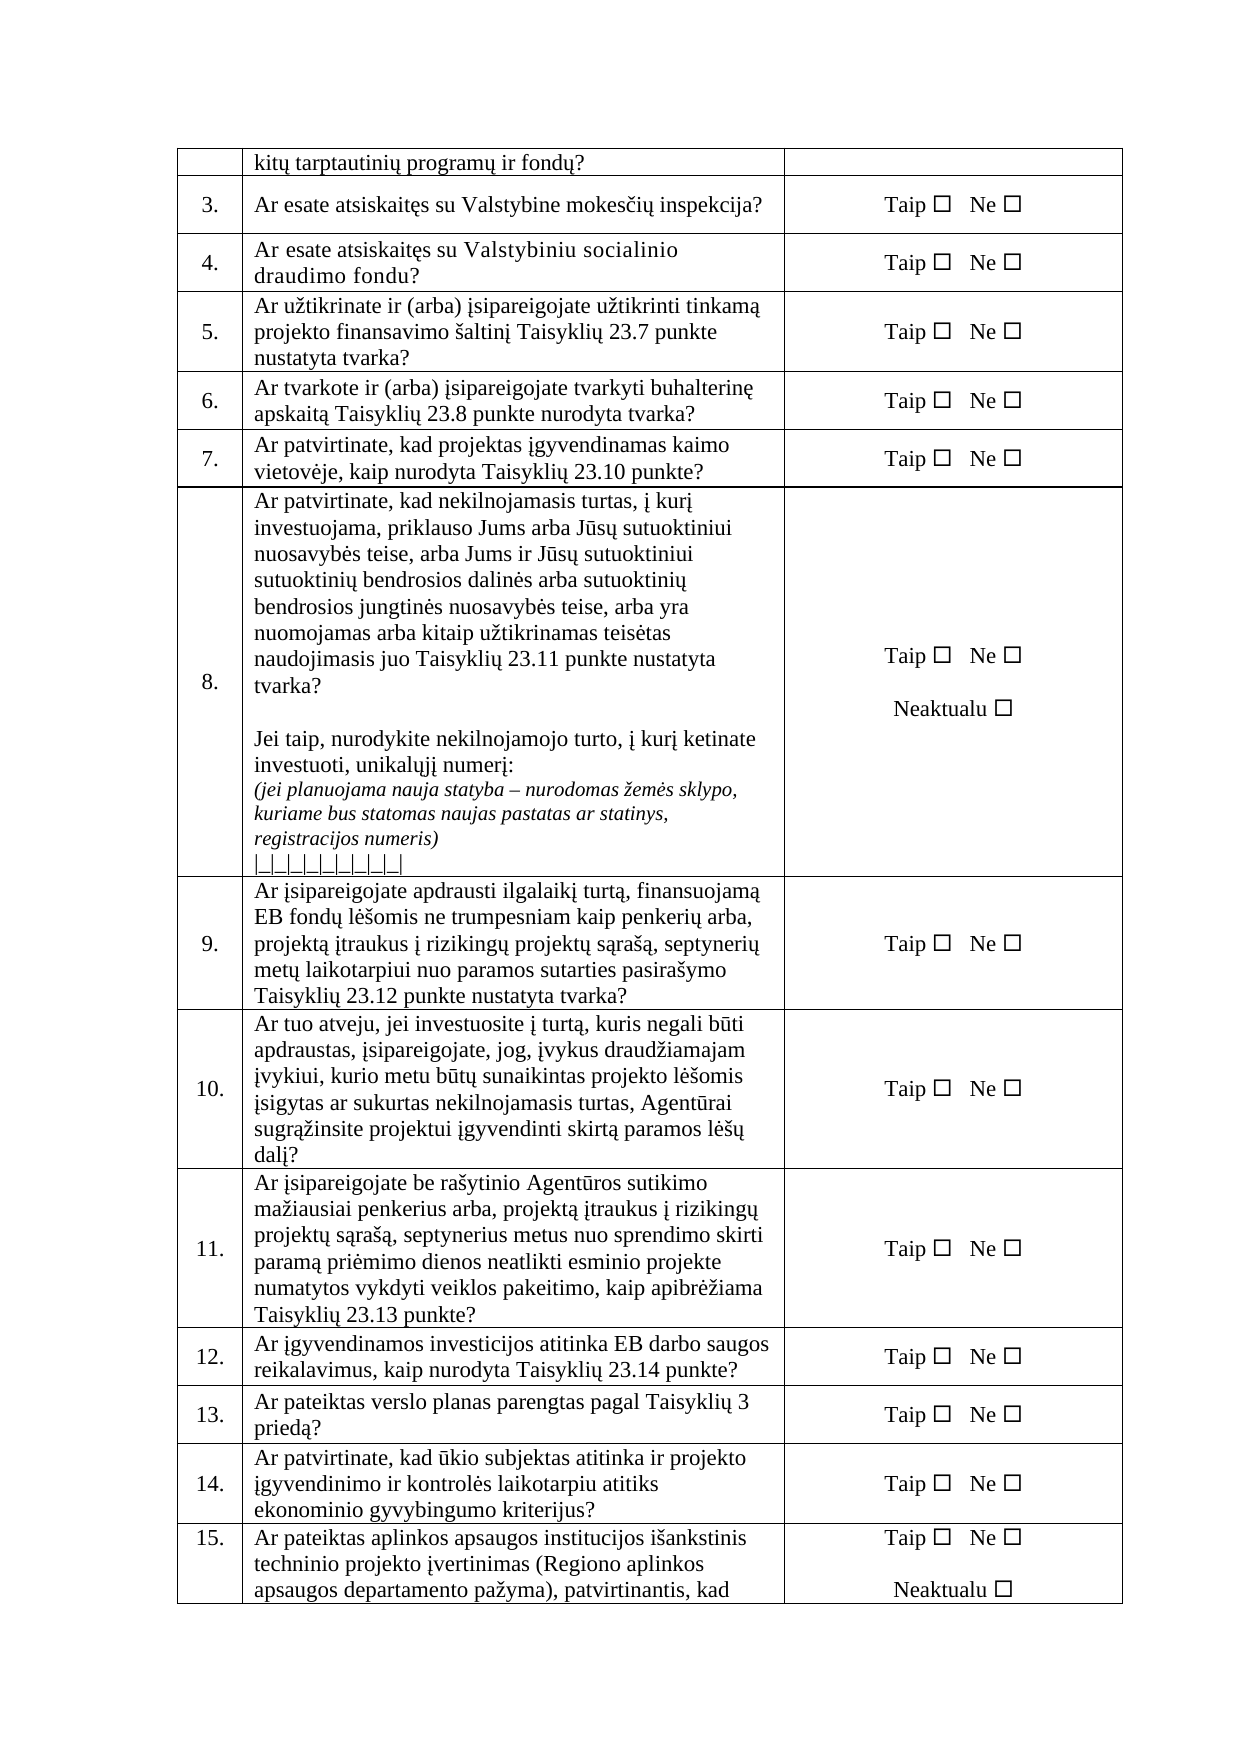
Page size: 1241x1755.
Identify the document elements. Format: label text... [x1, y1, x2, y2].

table_cell 14. [178, 1444, 242, 1523]
table_cell Ar pateiktas aplinkos apsaugos institucijos išankstinis techninio projekto įvertinimas (Regiono aplinkos apsaugos departamento pažyma), patvirtinantis, kad [243, 1524, 784, 1603]
table_cell Taip  Ne  [785, 1386, 1122, 1443]
table_cell Ar tuo atveju, jei investuosite į turtą, kuris negali būti apdraustas, įsipareigojate, jog, įvykus draudžiamajam įvykiui, kurio metu būtų sunaikintas projekto lėšomis įsigytas ar sukurtas nekilnojamasis turtas, Agentūrai sugrąžinsite projektui įgyvendinti skirtą paramos lėšų dalį? [243, 1010, 784, 1168]
table_cell 7. [178, 430, 242, 486]
table_cell Taip  Ne  Neaktualu  [785, 1524, 1122, 1603]
table_cell Ar patvirtinate, kad ūkio subjektas atitinka ir projekto įgyvendinimo ir kontrolės laikotarpiu atitiks ekonominio gyvybingumo kriterijus? [243, 1444, 784, 1523]
table_cell 13. [178, 1386, 242, 1443]
table_cell [785, 149, 1122, 175]
table_cell Taip  Ne  [785, 1169, 1122, 1327]
table_cell Taip  Ne  Neaktualu  [785, 488, 1122, 876]
table_cell Ar įsipareigojate apdrausti ilgalaikį turtą, finansuojamą EB fondų lėšomis ne trumpesniam kaip penkerių arba, projektą įtraukus į rizikingų projektų sąrašą, septynerių metų laikotarpiui nuo paramos sutarties pasirašymo Taisyklių 23.12 punkte nustatyta tvarka? [243, 877, 784, 1009]
table_cell 10. [178, 1010, 242, 1168]
table_cell Taip  Ne  [785, 1010, 1122, 1168]
table_cell Taip  Ne  [785, 176, 1122, 233]
table_cell [178, 149, 242, 175]
table_cell Taip  Ne  [785, 372, 1122, 428]
table_cell kitų tarptautinių programų ir fondų? [243, 149, 784, 175]
table_cell Taip  Ne  [785, 1444, 1122, 1523]
table_cell Taip  Ne  [785, 877, 1122, 1009]
table_cell 9. [178, 877, 242, 1009]
table_cell Ar esate atsiskaitęs su Valstybiniu socialinio draudimo fondu? [243, 234, 784, 291]
table_cell Ar esate atsiskaitęs su Valstybine mokesčių inspekcija? [243, 176, 784, 233]
table_cell 5. [178, 292, 242, 371]
table_cell Ar įsipareigojate be rašytinio Agentūros sutikimo mažiausiai penkerius arba, projektą įtraukus į rizikingų projektų sąrašą, septynerius metus nuo sprendimo skirti paramą priėmimo dienos neatlikti esminio projekte numatytos vykdyti veiklos pakeitimo, kaip apibrėžiama Taisyklių 23.13 punkte? [243, 1169, 784, 1327]
table_cell 6. [178, 372, 242, 428]
table_cell Ar užtikrinate ir (arba) įsipareigojate užtikrinti tinkamą projekto finansavimo šaltinį Taisyklių 23.7 punkte nustatyta tvarka? [243, 292, 784, 371]
table_cell 8. [178, 488, 242, 876]
table_cell Taip  Ne  [785, 1328, 1122, 1385]
table_cell Taip  Ne  [785, 234, 1122, 291]
table_cell 15. [178, 1524, 242, 1603]
table_cell Ar patvirtinate, kad nekilnojamasis turtas, į kurį investuojama, priklauso Jums arba Jūsų sutuoktiniui nuosavybės teise, arba Jums ir Jūsų sutuoktiniui sutuoktinių bendrosios dalinės arba sutuoktinių bendrosios jungtinės nuosavybės teise, arba yra nuomojamas arba kitaip užtikrinamas teisėtas naudojimasis juo Taisyklių 23.11 punkte nustatyta tvarka? Jei taip, nurodykite nekilnojamojo turto, į kurį ketinate investuoti, unikalųjį numerį: (jei planuojama nauja statyba – nurodomas žemės sklypo, kuriame bus statomas naujas pastatas ar statinys, registracijos numeris) |_|_|_|_|_|_|_|_|_| [243, 488, 784, 876]
table_cell Taip  Ne  [785, 430, 1122, 486]
table_cell 11. [178, 1169, 242, 1327]
table_cell Ar patvirtinate, kad projektas įgyvendinamas kaimo vietovėje, kaip nurodyta Taisyklių 23.10 punkte? [243, 430, 784, 486]
table_cell Ar pateiktas verslo planas parengtas pagal Taisyklių 3 priedą? [243, 1386, 784, 1443]
table_cell 3. [178, 176, 242, 233]
table_cell Ar įgyvendinamos investicijos atitinka EB darbo saugos reikalavimus, kaip nurodyta Taisyklių 23.14 punkte? [243, 1328, 784, 1385]
table_cell Taip  Ne  [785, 292, 1122, 371]
table_cell 4. [178, 234, 242, 291]
table_cell 12. [178, 1328, 242, 1385]
table_cell Ar tvarkote ir (arba) įsipareigojate tvarkyti buhalterinę apskaitą Taisyklių 23.8 punkte nurodyta tvarka? [243, 372, 784, 428]
